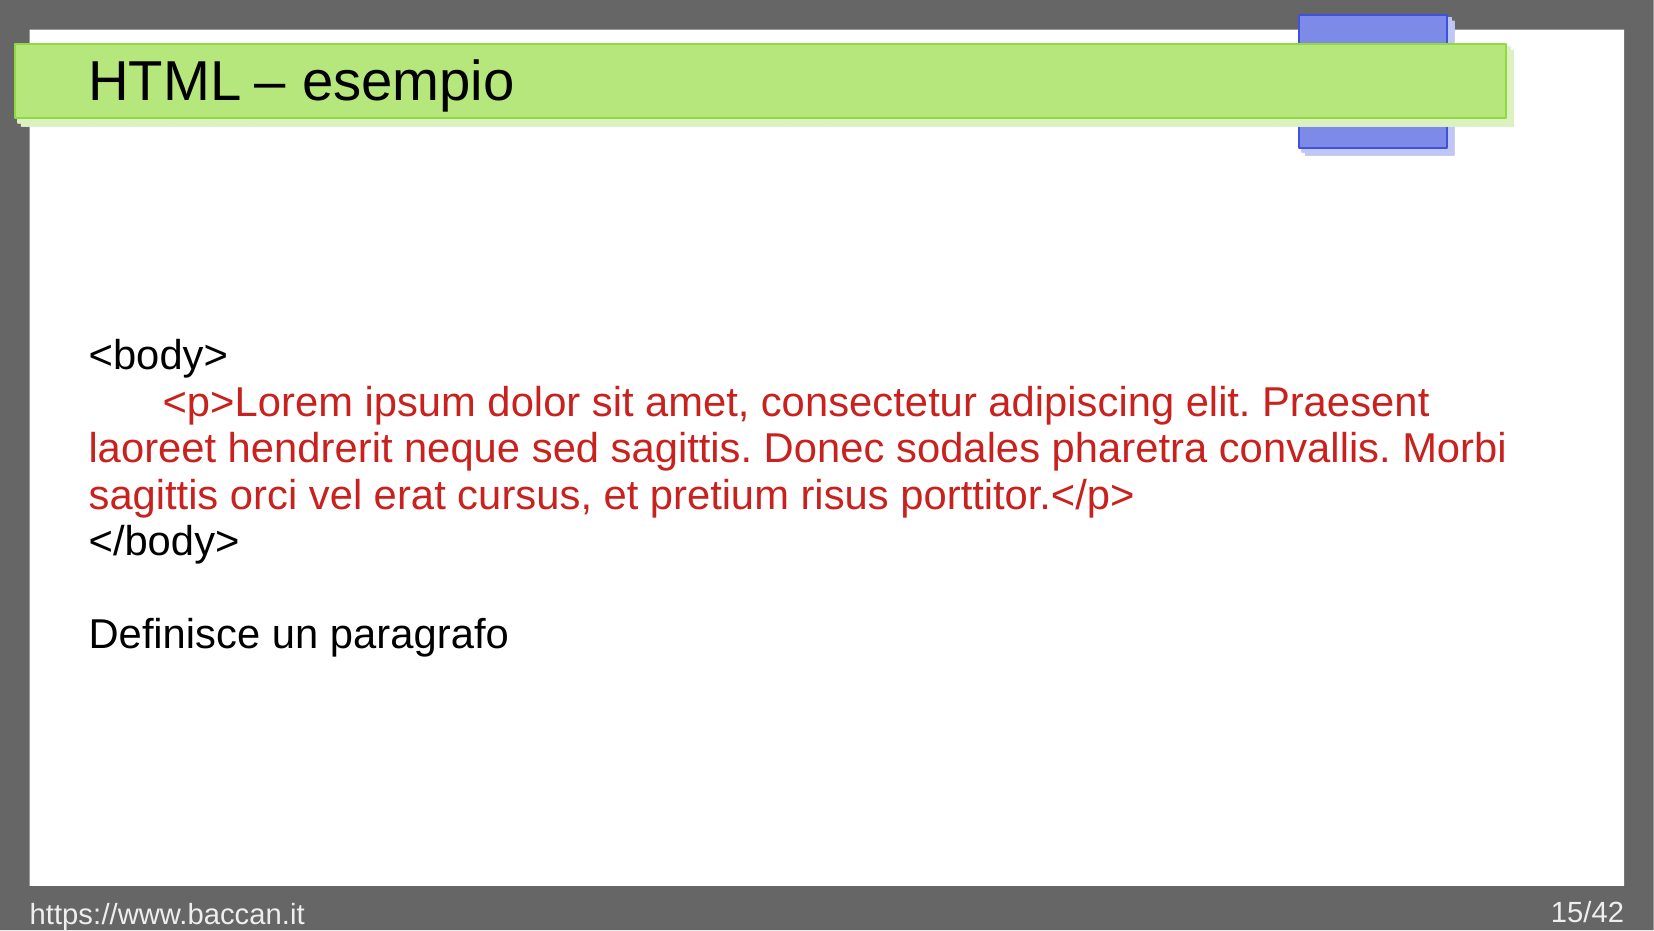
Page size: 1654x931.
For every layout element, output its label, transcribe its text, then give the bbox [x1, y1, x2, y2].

text_box <body> <p>Lorem ipsum dolor sit amet, consectetur adipiscing elit. Praesent laoreet hendrerit neque sed sagittis. Donec sodales pharetra convallis. Morbi sagittis orci vel erat cursus, et pretium risus porttitor.</p> </body> Definisce un paragrafo [88, 169, 1565, 821]
title HTML – esempio [88, 44, 1506, 119]
